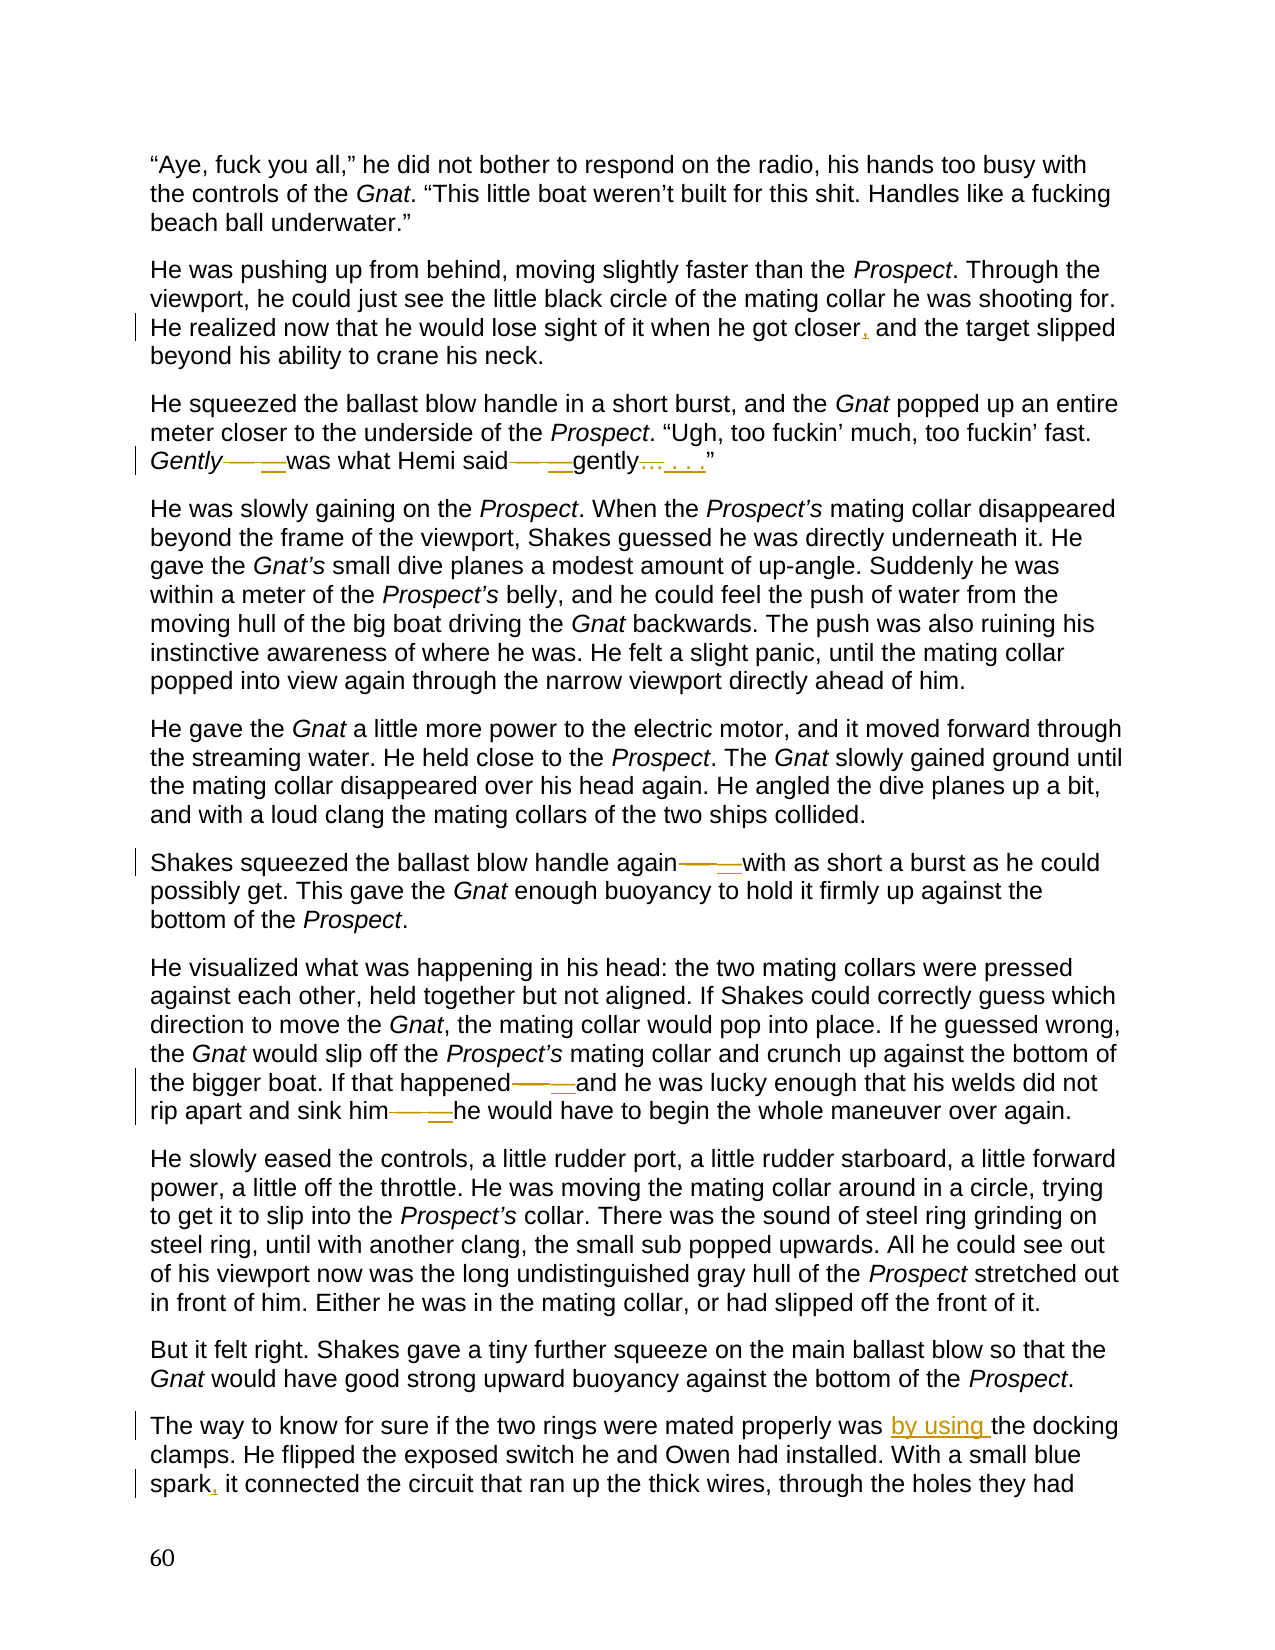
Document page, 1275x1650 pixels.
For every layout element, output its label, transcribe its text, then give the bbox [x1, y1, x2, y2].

text He was pushing up from behind, moving slightly faster than the Prospect. Through the viewport, he could just see the little black circle of the mating collar he was shooting for. He realized now that he would lose sight of it when he got closer, and the target slipped beyond his ability to crane his neck. [150, 255, 1125, 370]
text He gave the Gnat a little more power to the electric motor, and it moved forward through the streaming water. He held close to the Prospect. The Gnat slowly gained ground until the mating collar disappeared over his head again. He angled the dive planes up a bit, and with a loud clang the mating collars of the two ships collided. [150, 714, 1125, 829]
text He visualized what was happening in his head: the two mating collars were pressed against each other, held together but not aligned. If Shakes could correctly guess which direction to move the Gnat, the mating collar would pop into place. If he guessed wrong, the Gnat would slip off the Prospect’s mating collar and crunch up against the bottom of the bigger boat. If that happened—and he was lucky enough that his welds did not rip apart and sink him—he would have to begin the whole maneuver over again. [150, 952, 1125, 1125]
text The way to know for sure if the two rings were mated properly was by using the docking clamps. He flipped the exposed switch he and Owen had installed. With a small blue spark, it connected the circuit that ran up the thick wires, through the holes they had [150, 1411, 1125, 1497]
text He squeezed the ballast blow handle in a short burst, and the Gnat popped up an entire meter closer to the underside of the Prospect. “Ugh, too fuckin’ much, too fuckin’ fast. Gently—was what Hemi said—gently . . .” [150, 389, 1125, 475]
text But it felt right. Shakes gave a tiny further squeeze on the main ballast blow so that the Gnat would have good strong upward buoyancy against the bottom of the Prospect. [150, 1335, 1125, 1392]
text He slowly eased the controls, a little rudder port, a little rudder starboard, a little forward power, a little off the throttle. He was moving the mating collar around in a circle, trying to get it to slip into the Prospect’s collar. There was the sound of steel ring grinding on steel ring, until with another clang, the small sub popped upwards. All he could see out of his viewport now was the long undistinguished gray hull of the Prospect stretched out in front of him. Either he was in the mating collar, or had slipped off the front of it. [150, 1144, 1125, 1316]
text Shakes squeezed the ballast blow handle again—with as short a burst as he could possibly get. This gave the Gnat enough buoyancy to hold it firmly up against the bottom of the Prospect. [150, 847, 1125, 934]
text “Aye, fuck you all,” he did not bother to respond on the radio, his hands too busy with the controls of the Gnat. “This little boat weren’t built for this shit. Handles like a fucking beach ball underwater.” [150, 150, 1125, 236]
text He was slowly gaining on the Prospect. When the Prospect’s mating collar disappeared beyond the frame of the viewport, Shakes guessed he was directly underneath it. He gave the Gnat’s small dive planes a modest amount of up-angle. Suddenly he was within a meter of the Prospect’s belly, and he could feel the push of water from the moving hull of the big boat driving the Gnat backwards. The push was also ruining his instinctive awareness of where he was. He felt a slight panic, until the mating collar popped into view again through the narrow viewport directly ahead of him. [150, 494, 1125, 695]
